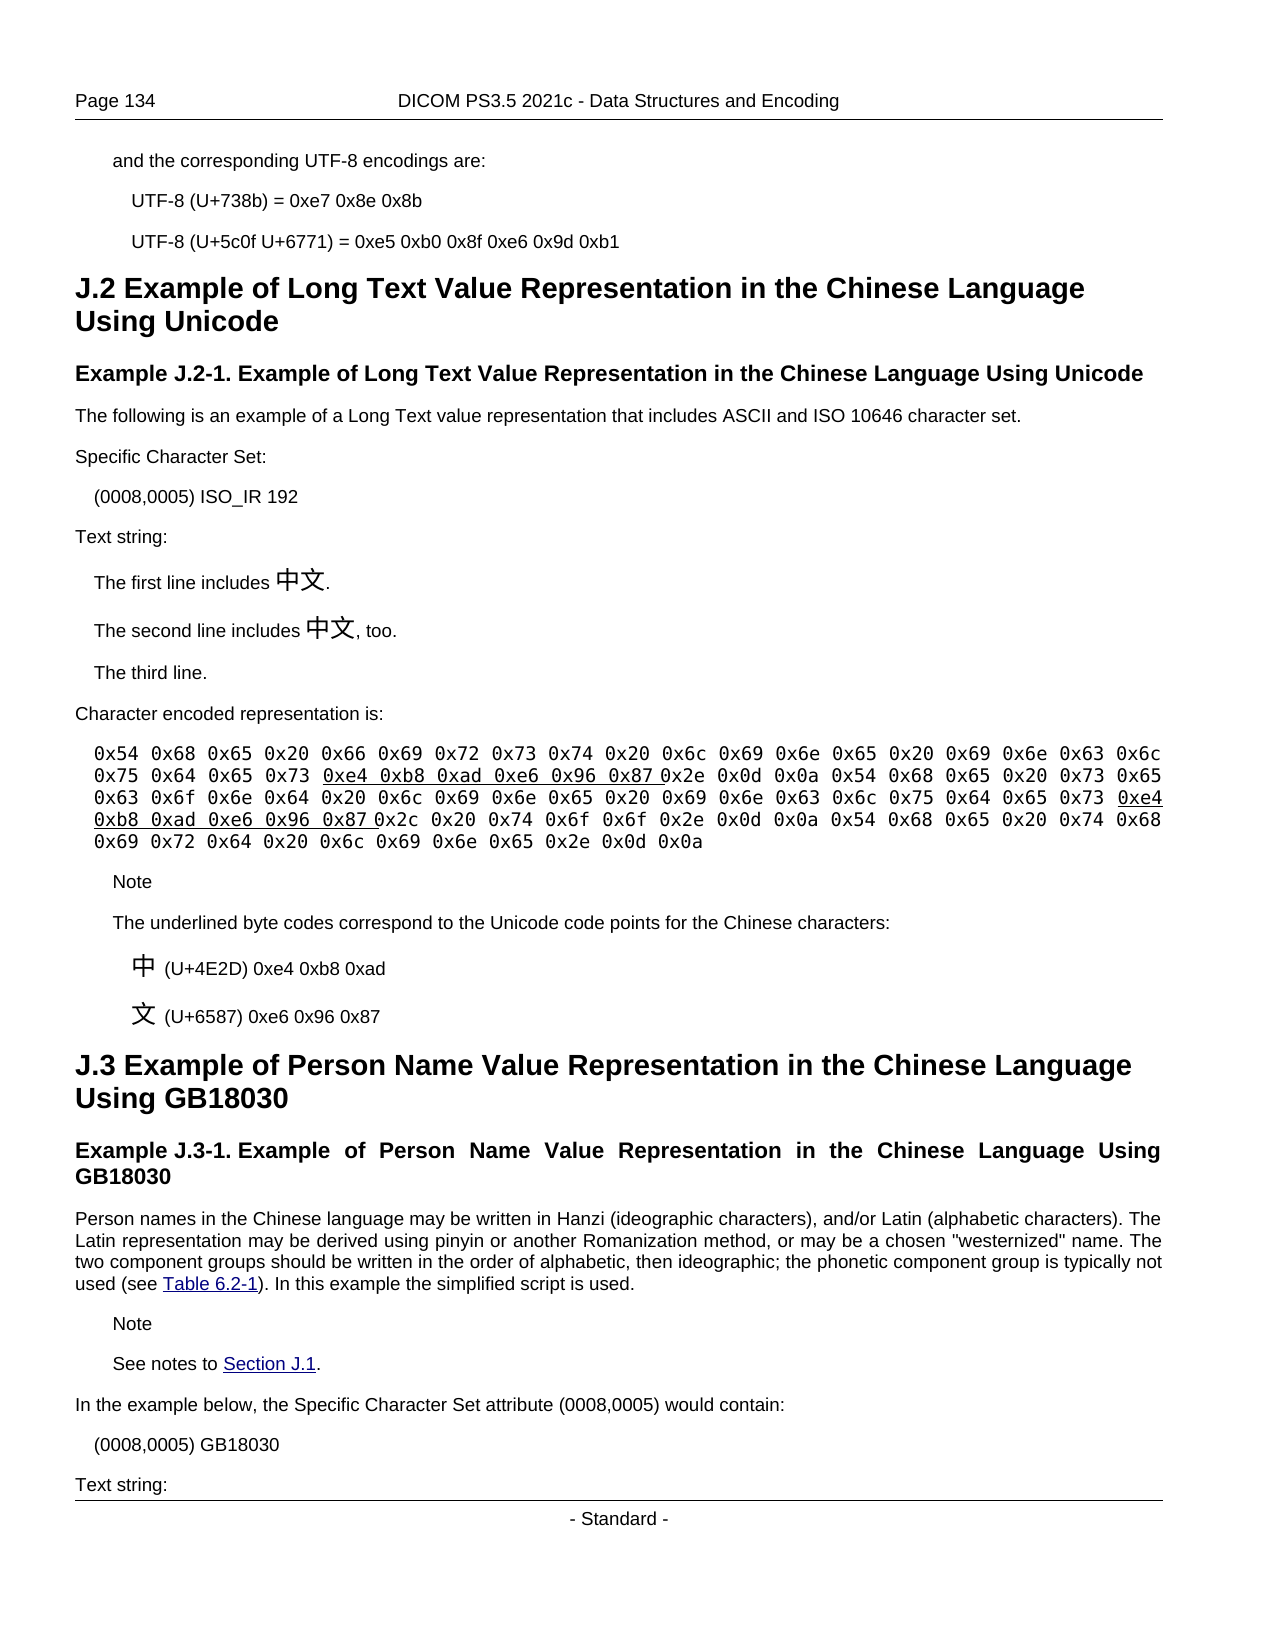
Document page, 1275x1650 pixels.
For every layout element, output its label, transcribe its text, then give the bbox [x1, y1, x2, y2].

text Text string: [75, 1474, 1162, 1496]
text UTF-8 (U+738b) = 0xe7 0x8e 0x8b [131, 190, 1125, 212]
text Person names in the Chinese language may be written in Hanzi (ideographic characters), and/or Latin (alphabetic characters). The Latin representation may be derived using pinyin or another Romanization method, or may be a chosen "westernized" name. The two component groups should be written in the order of alphabetic, then ideographic; the phonetic component group is typically not used (see Table 6.2-1). In this example the simplified script is used. [75, 1208, 1162, 1294]
text (0008,0005) ISO_IR 192 [94, 486, 1162, 507]
text In the example below, the Specific Character Set attribute (0008,0005) would contain: [75, 1393, 1162, 1415]
text See notes to Section J.1. [112, 1353, 1125, 1375]
text Note [112, 1313, 1125, 1334]
text and the corresponding UTF-8 encodings are: [112, 150, 1125, 172]
text Example J.3-1. Example of Person Name Value Representation in the Chinese Language Using GB18030 [75, 1137, 1162, 1189]
text 中 (U+4E2D) 0xe4 0xb8 0xad [131, 952, 1125, 981]
text The underlined byte codes correspond to the Unicode code points for the Chinese characters: [112, 912, 1125, 933]
text Note [112, 871, 1125, 893]
text Text string: [75, 526, 1162, 548]
text J.3 Example of Person Name Value Representation in the Chinese Language Using GB18030 [75, 1048, 1162, 1115]
text Specific Character Set: [75, 445, 1162, 467]
text The third line. [94, 662, 1162, 684]
text Character encoded representation is: [75, 702, 1162, 724]
text UTF-8 (U+5c0f U+6771) = 0xe5 0xb0 0x8f 0xe6 0x9d 0xb1 [131, 231, 1125, 252]
text 0x54 0x68 0x65 0x20 0x66 0x69 0x72 0x73 0x74 0x20 0x6c 0x69 0x6e 0x65 0x20 0x69 0x6e 0x63 0x6c 0x75 0x64 0x65 0x73 0xe4 0xb8 0xad 0xe6 0x96 0x87 0x2e 0x0d 0x0a 0x54 0x68 0x65 0x20 0x73 0x65 0x63 0x6f 0x6e 0x64 0x20 0x6c 0x69 0x6e 0x65 0x20 0x69 0x6e 0x63 0x6c 0x75 0x64 0x65 0x73 0xe4 0xb8 0xad 0xe6 0x96 0x87 0x2c 0x20 0x74 0x6f 0x6f 0x2e 0x0d 0x0a 0x54 0x68 0x65 0x20 0x74 0x68 0x69 0x72 0x64 0x20 0x6c 0x69 0x6e 0x65 0x2e 0x0d 0x0a [94, 743, 1162, 853]
text The first line includes 中文. [94, 566, 1162, 596]
text The following is an example of a Long Text value representation that includes ASCII and ISO 10646 character set. [75, 405, 1162, 427]
text J.2 Example of Long Text Value Representation in the Chinese Language Using Unicode [75, 271, 1162, 338]
text The second line includes 中文, too. [94, 614, 1162, 643]
text 文 (U+6587) 0xe6 0x96 0x87 [131, 1000, 1125, 1029]
text Example J.2-1. Example of Long Text Value Representation in the Chinese Language Using Unicode [75, 361, 1162, 386]
text (0008,0005) GB18030 [94, 1434, 1162, 1455]
